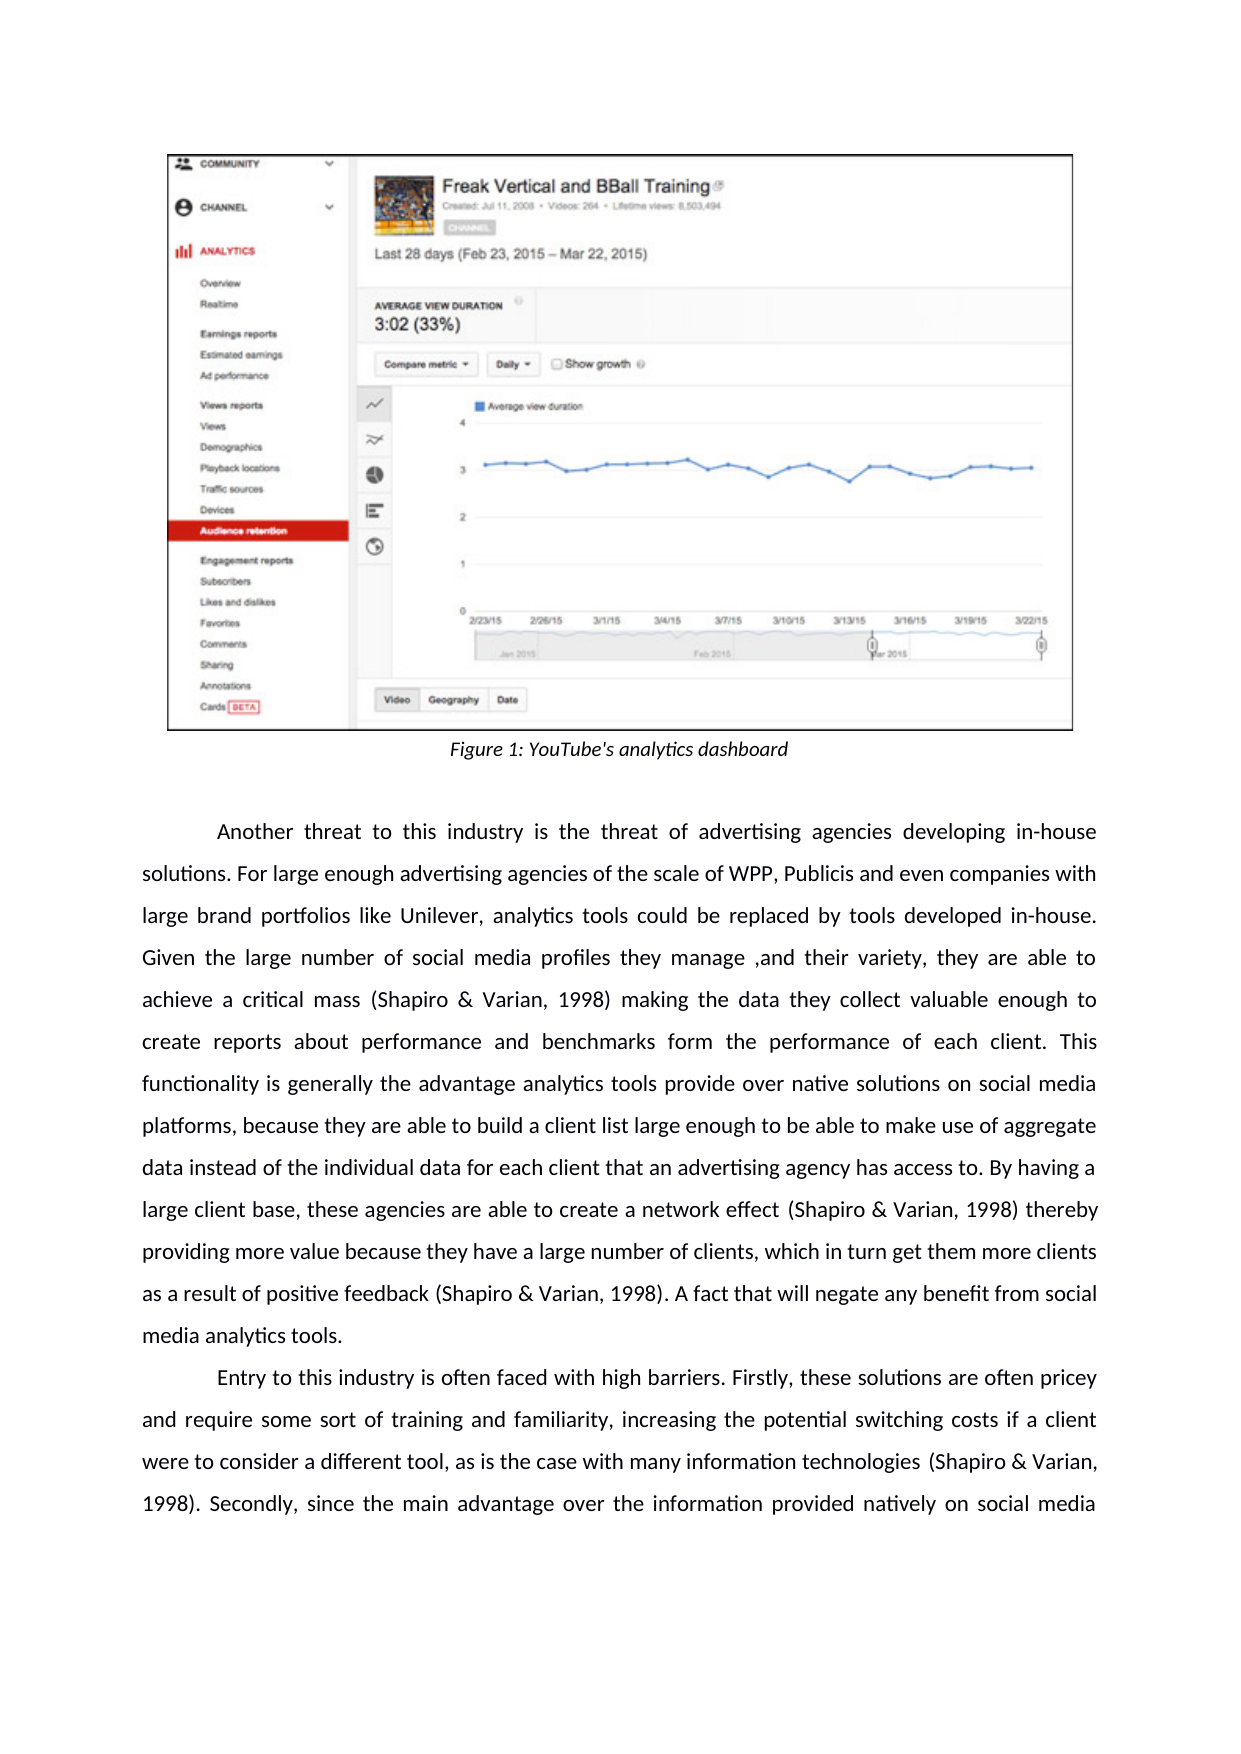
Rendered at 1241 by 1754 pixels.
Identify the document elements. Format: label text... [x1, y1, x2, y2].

text Figure 1: YouTube's analytics dashboard [167, 731, 1073, 761]
text Entry to this industry is often faced with high barriers. Firstly, these solutions are often pricey and require some sort of training and familiarity, increasing the potential switching costs if a client were to consider a different tool, as is the case with many information technologies (Shapiro & Varian, 1998)⁠. Secondly, since the main advantage over the information provided natively on social media [142, 1363, 1098, 1517]
text Another threat to this industry is the threat of advertising agencies developing in-house solutions. For large enough advertising agencies of the scale of WPP, Publicis and even companies with large brand portfolios like Unilever, analytics tools could be replaced by tools developed in-house. Given the large number of social media profiles they manage ,and their variety, they are able to achieve a critical mass (Shapiro & Varian, 1998)⁠ making the data they collect valuable enough to create reports about performance and benchmarks form the performance of each client. This functionality is generally the advantage analytics tools provide over native solutions on social media platforms, because they are able to build a client list large enough to be able to make use of aggregate data instead of the individual data for each client that an advertising agency has access to. By having a large client base, these agencies are able to create a network effect (Shapiro & Varian, 1998)⁠ thereby providing more value because they have a large number of clients, which in turn get them more clients as a result of positive feedback (Shapiro & Varian, 1998)⁠. A fact that will negate any benefit from social media analytics tools. [142, 817, 1098, 1349]
picture [167, 154, 1074, 731]
